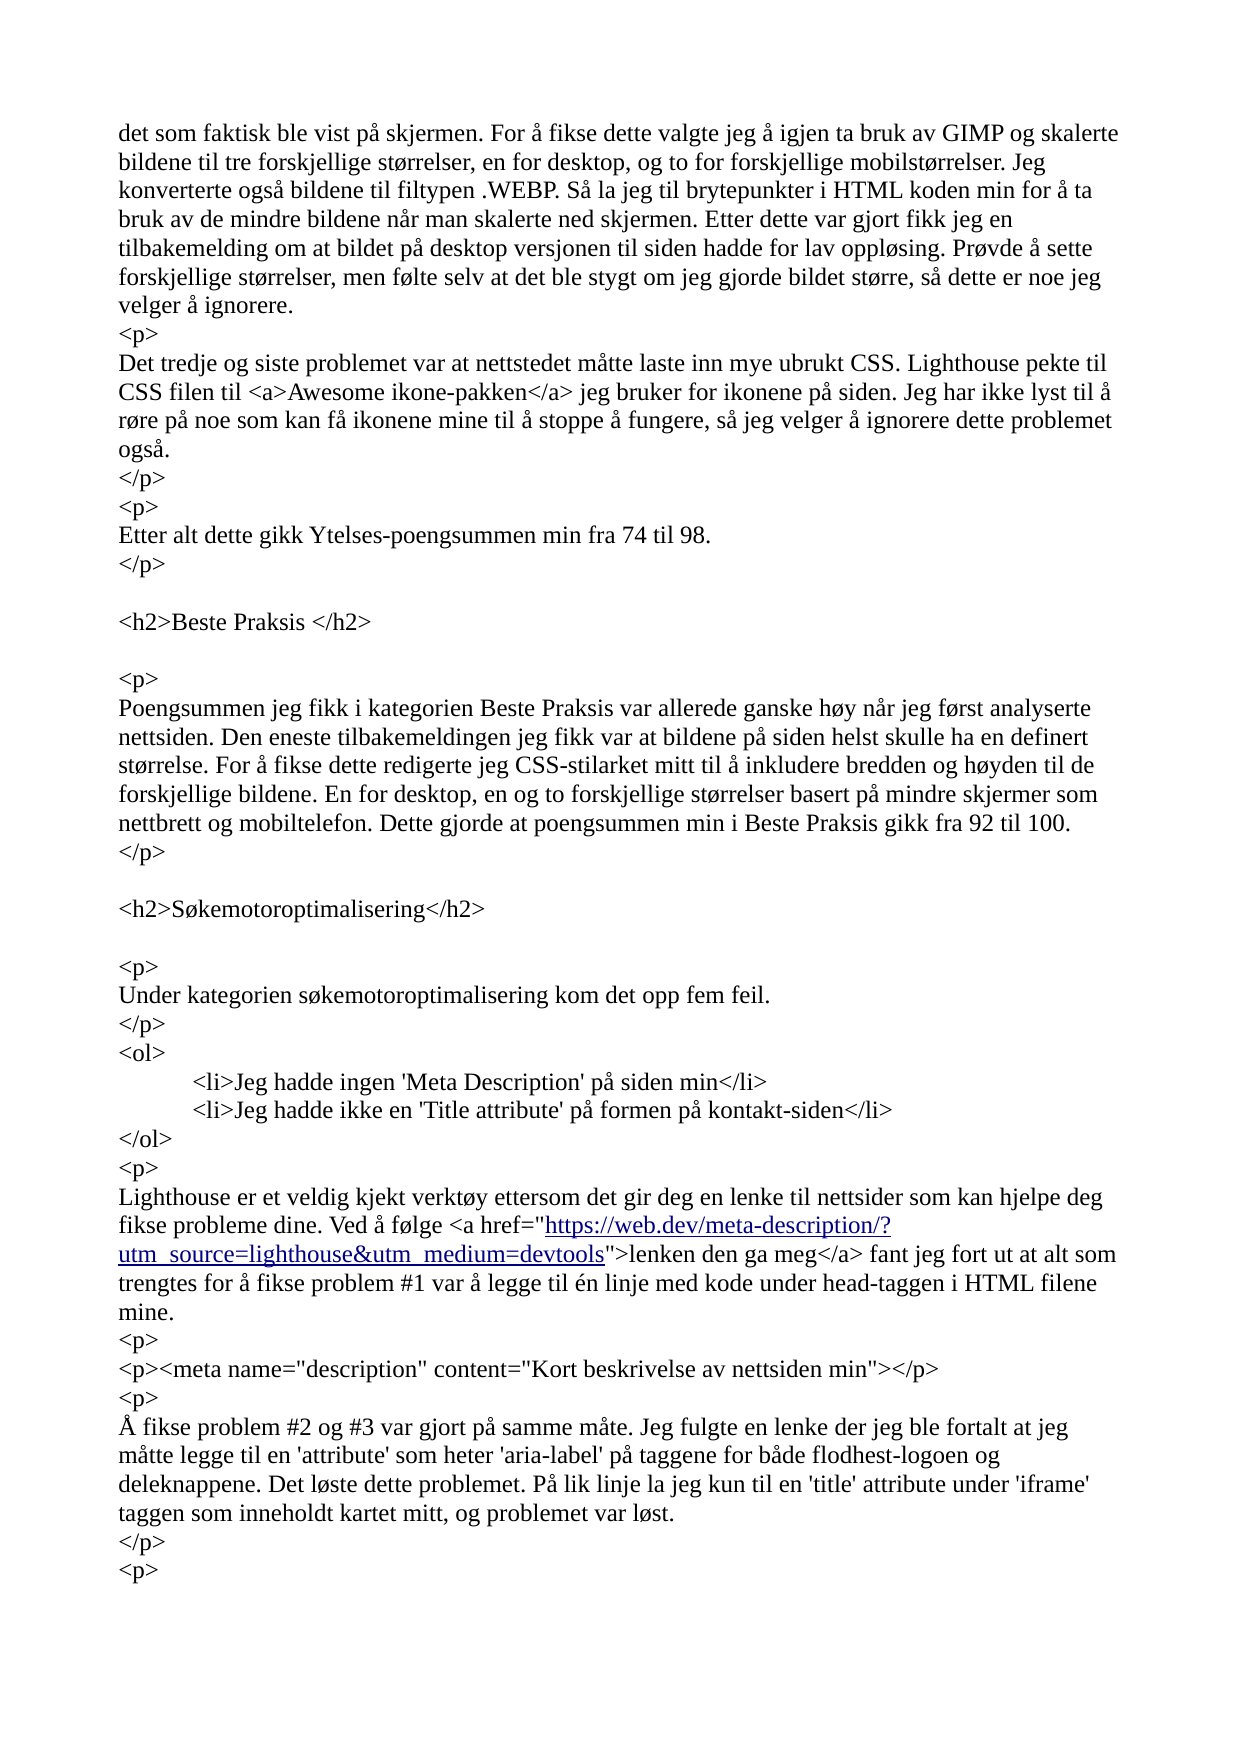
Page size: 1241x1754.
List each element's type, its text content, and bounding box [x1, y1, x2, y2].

text det som faktisk ble vist på skjermen. For å fikse dette valgte jeg å igjen ta bruk av GIMP og skalerte bildene til tre forskjellige størrelser, en for desktop, og to for forskjellige mobilstørrelser. Jeg konverterte også bildene til filtypen .WEBP. Så la jeg til brytepunkter i HTML koden min for å ta bruk av de mindre bildene når man skalerte ned skjermen. Etter dette var gjort fikk jeg en tilbakemelding om at bildet på desktop versjonen til siden hadde for lav oppløsing. Prøvde å sette forskjellige størrelser, men følte selv at det ble stygt om jeg gjorde bildet større, så dette er noe jeg velger å ignorere. [118, 118, 1122, 319]
text Å fikse problem #2 og #3 var gjort på samme måte. Jeg fulgte en lenke der jeg ble fortalt at jeg måtte legge til en 'attribute' som heter 'aria-label' på taggene for både flodhest-logoen og deleknappene. Det løste dette problemet. På lik linje la jeg kun til en 'title' attribute under 'iframe' taggen som inneholdt kartet mitt, og problemet var løst. [118, 1412, 1122, 1527]
text </p> [118, 549, 1122, 578]
text <p> [118, 492, 1122, 521]
text <p> [118, 319, 1122, 348]
text <p> [118, 952, 1122, 981]
text <li>Jeg hadde ikke en 'Title attribute' på formen på kontakt-siden</li> [118, 1096, 1122, 1124]
text </p> [118, 837, 1122, 866]
text <p><meta name="description" content="Kort beskrivelse av nettsiden min"></p> [118, 1354, 1122, 1383]
text Det tredje og siste problemet var at nettstedet måtte laste inn mye ubrukt CSS. Lighthouse pekte til CSS filen til <a>Awesome ikone-pakken</a> jeg bruker for ikonene på siden. Jeg har ikke lyst til å røre på noe som kan få ikonene mine til å stoppe å fungere, så jeg velger å ignorere dette problemet også. [118, 348, 1122, 463]
text <h2>Søkemotoroptimalisering</h2> [118, 894, 1122, 923]
text <h2>Beste Praksis </h2> [118, 607, 1122, 636]
text <p> [118, 1556, 1122, 1584]
text </p> [118, 1527, 1122, 1556]
text <ol> [118, 1038, 1122, 1067]
text Under kategorien søkemotoroptimalisering kom det opp fem feil. [118, 981, 1122, 1009]
text <li>Jeg hadde ingen 'Meta Description' på siden min</li> [118, 1067, 1122, 1096]
text Etter alt dette gikk Ytelses-poengsummen min fra 74 til 98. [118, 521, 1122, 549]
text <p> [118, 664, 1122, 693]
text <p> [118, 1326, 1122, 1354]
text </ol> [118, 1124, 1122, 1153]
text Lighthouse er et veldig kjekt verktøy ettersom det gir deg en lenke til nettsider som kan hjelpe deg fikse probleme dine. Ved å følge <a href="https://web.dev/meta-description/?utm_source=lighthouse&utm_medium=devtools">lenken den ga meg</a> fant jeg fort ut at alt som trengtes for å fikse problem #1 var å legge til én linje med kode under head-taggen i HTML filene mine. [118, 1182, 1122, 1326]
text </p> [118, 1009, 1122, 1038]
text <p> [118, 1383, 1122, 1412]
text </p> [118, 463, 1122, 492]
text <p> [118, 1153, 1122, 1182]
text Poengsummen jeg fikk i kategorien Beste Praksis var allerede ganske høy når jeg først analyserte nettsiden. Den eneste tilbakemeldingen jeg fikk var at bildene på siden helst skulle ha en definert størrelse. For å fikse dette redigerte jeg CSS-stilarket mitt til å inkludere bredden og høyden til de forskjellige bildene. En for desktop, en og to forskjellige størrelser basert på mindre skjermer som nettbrett og mobiltelefon. Dette gjorde at poengsummen min i Beste Praksis gikk fra 92 til 100. [118, 693, 1122, 837]
